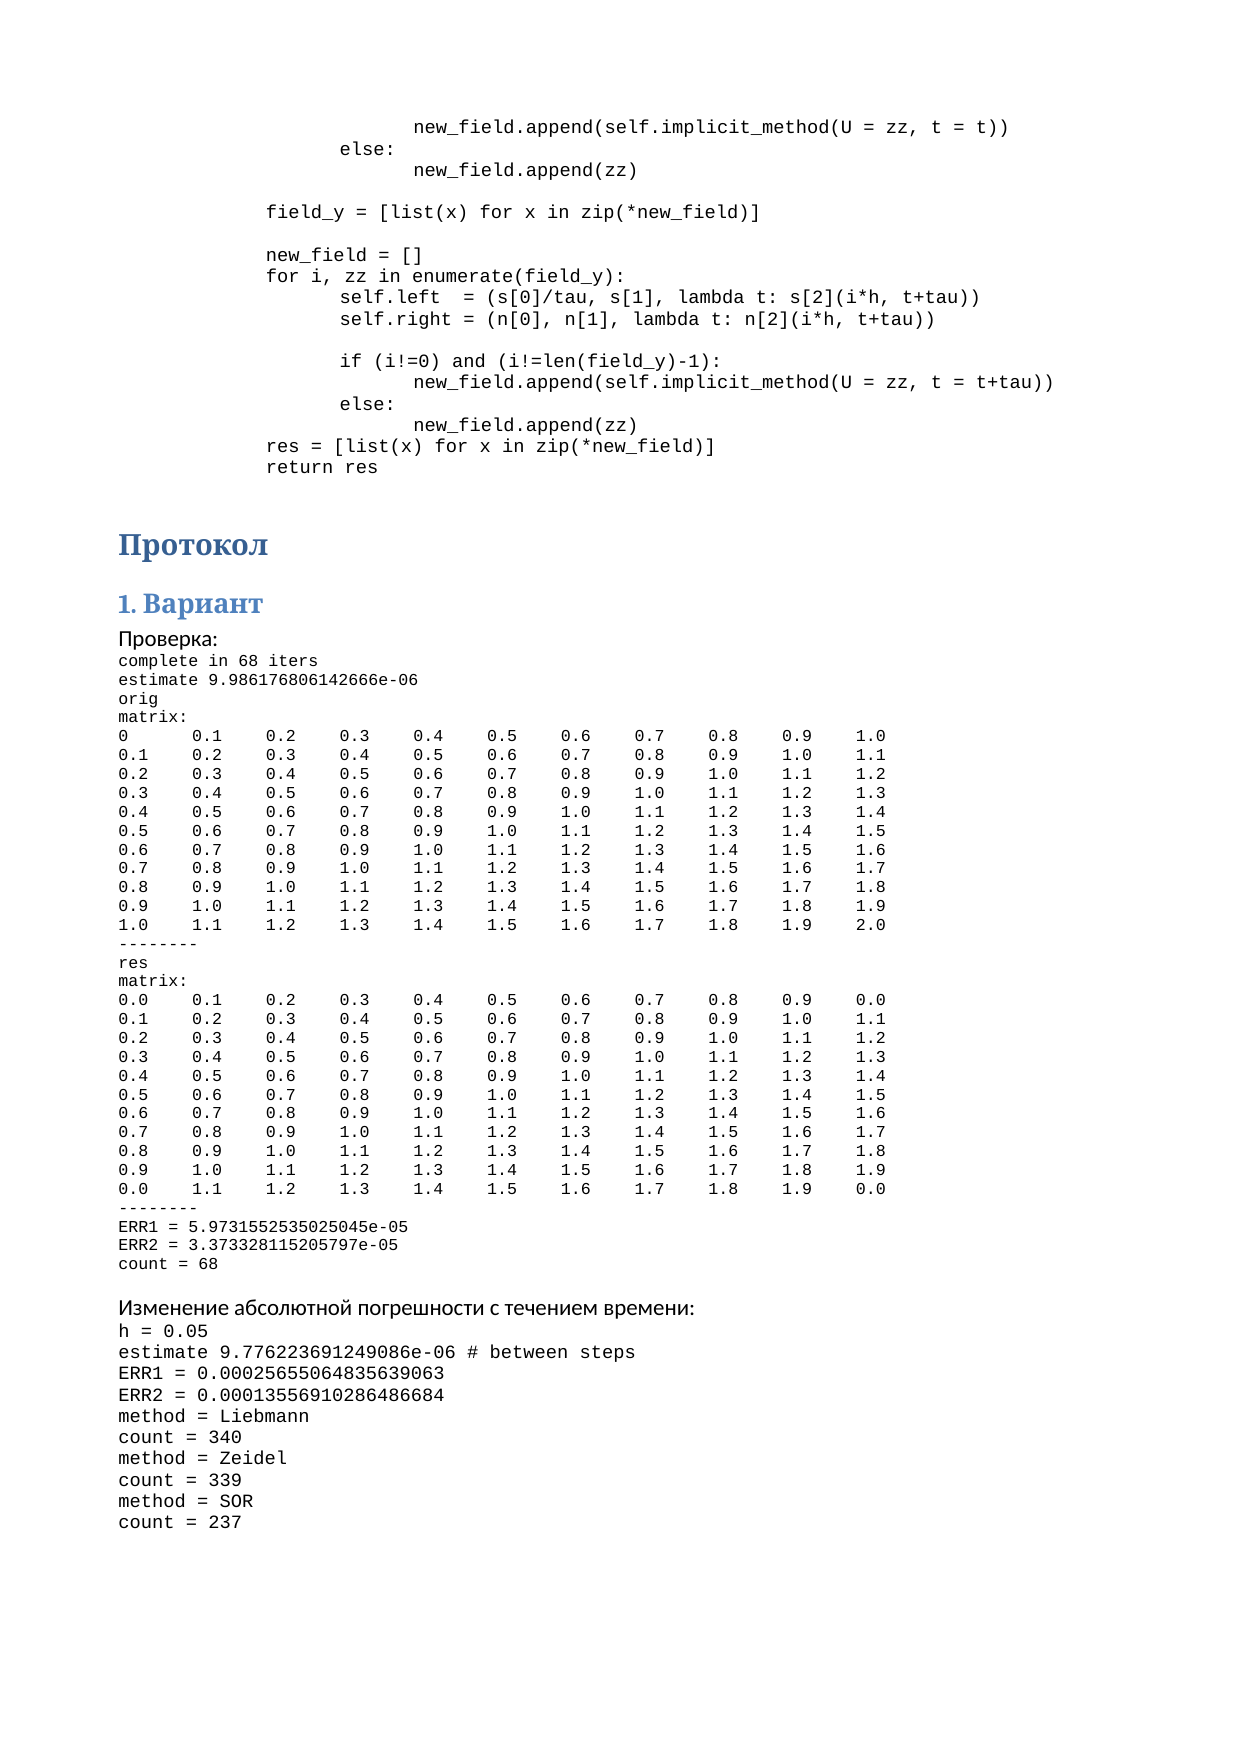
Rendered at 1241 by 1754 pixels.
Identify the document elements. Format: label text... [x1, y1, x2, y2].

text 0.1 0.2 0.3 0.4 0.5 0.6 0.7 0.8 0.9 1.0 1.1 [118, 747, 1122, 766]
text estimate 9.986176806142666e-06 [118, 671, 1122, 690]
text 0.9 1.0 1.1 1.2 1.3 1.4 1.5 1.6 1.7 1.8 1.9 [118, 1162, 1122, 1180]
text self.right = (n[0], n[1], lambda t: n[2](i*h, t+tau)) [118, 309, 1122, 331]
text if (i!=0) and (i!=len(field_y)-1): [118, 352, 1122, 373]
text else: [118, 394, 1122, 416]
text 0.4 0.5 0.6 0.7 0.8 0.9 1.0 1.1 1.2 1.3 1.4 [118, 803, 1122, 822]
text res = [list(x) for x in zip(*new_field)] [118, 437, 1122, 458]
text for i, zz in enumerate(field_y): [118, 267, 1122, 288]
text 0.5 0.6 0.7 0.8 0.9 1.0 1.1 1.2 1.3 1.4 1.5 [118, 822, 1122, 841]
text self.left = (s[0]/tau, s[1], lambda t: s[2](i*h, t+tau)) [118, 288, 1122, 309]
text count = 68 [118, 1256, 1122, 1275]
text 0.9 1.0 1.1 1.2 1.3 1.4 1.5 1.6 1.7 1.8 1.9 [118, 898, 1122, 916]
text method = Zeidel [118, 1449, 1122, 1470]
text ERR2 = 3.373328115205797e-05 [118, 1237, 1122, 1256]
text -------- [118, 935, 1122, 954]
text orig [118, 690, 1122, 709]
text matrix: [118, 709, 1122, 728]
text 0.8 0.9 1.0 1.1 1.2 1.3 1.4 1.5 1.6 1.7 1.8 [118, 879, 1122, 898]
text method = Liebmann [118, 1407, 1122, 1428]
text method = SOR [118, 1492, 1122, 1513]
text 0.2 0.3 0.4 0.5 0.6 0.7 0.8 0.9 1.0 1.1 1.2 [118, 766, 1122, 784]
text 0.6 0.7 0.8 0.9 1.0 1.1 1.2 1.3 1.4 1.5 1.6 [118, 841, 1122, 860]
text count = 237 [118, 1513, 1122, 1534]
subtitle Протокол [118, 529, 1122, 563]
text new_field.append(self.implicit_method(U = zz, t = t)) [118, 118, 1122, 139]
text count = 340 [118, 1428, 1122, 1449]
text count = 339 [118, 1470, 1122, 1492]
text 0.3 0.4 0.5 0.6 0.7 0.8 0.9 1.0 1.1 1.2 1.3 [118, 784, 1122, 803]
text complete in 68 iters [118, 652, 1122, 671]
text ERR1 = 0.00025655064835639063 [118, 1364, 1122, 1385]
text 0.1 0.2 0.3 0.4 0.5 0.6 0.7 0.8 0.9 1.0 1.1 [118, 1011, 1122, 1029]
text 0.5 0.6 0.7 0.8 0.9 1.0 1.1 1.2 1.3 1.4 1.5 [118, 1086, 1122, 1105]
text return res [118, 458, 1122, 479]
text new_field.append(self.implicit_method(U = zz, t = t+tau)) [118, 373, 1122, 394]
text matrix: [118, 973, 1122, 992]
text new_field.append(zz) [118, 416, 1122, 437]
subtitle 1. Вариант [118, 589, 1122, 620]
text Проверка: [118, 624, 1122, 652]
text new_field.append(zz) [118, 161, 1122, 182]
text h = 0.05 [118, 1322, 1122, 1343]
text ERR2 = 0.00013556910286486684 [118, 1385, 1122, 1407]
text 0.3 0.4 0.5 0.6 0.7 0.8 0.9 1.0 1.1 1.2 1.3 [118, 1048, 1122, 1067]
text ERR1 = 5.9731552535025045e-05 [118, 1218, 1122, 1237]
text 1.0 1.1 1.2 1.3 1.4 1.5 1.6 1.7 1.8 1.9 2.0 [118, 916, 1122, 935]
text estimate 9.776223691249086e-06 # between steps [118, 1343, 1122, 1364]
text 0.6 0.7 0.8 0.9 1.0 1.1 1.2 1.3 1.4 1.5 1.6 [118, 1105, 1122, 1124]
text 0 0.1 0.2 0.3 0.4 0.5 0.6 0.7 0.8 0.9 1.0 [118, 728, 1122, 747]
text else: [118, 139, 1122, 161]
text 0.8 0.9 1.0 1.1 1.2 1.3 1.4 1.5 1.6 1.7 1.8 [118, 1143, 1122, 1162]
text -------- [118, 1199, 1122, 1218]
text new_field = [] [118, 246, 1122, 267]
text Изменение абсолютной погрешности с течением времени: [118, 1293, 1122, 1322]
text 0.0 1.1 1.2 1.3 1.4 1.5 1.6 1.7 1.8 1.9 0.0 [118, 1180, 1122, 1199]
text 0.7 0.8 0.9 1.0 1.1 1.2 1.3 1.4 1.5 1.6 1.7 [118, 1124, 1122, 1143]
text 0.7 0.8 0.9 1.0 1.1 1.2 1.3 1.4 1.5 1.6 1.7 [118, 860, 1122, 879]
text 0.0 0.1 0.2 0.3 0.4 0.5 0.6 0.7 0.8 0.9 0.0 [118, 992, 1122, 1011]
text 0.4 0.5 0.6 0.7 0.8 0.9 1.0 1.1 1.2 1.3 1.4 [118, 1067, 1122, 1086]
text 0.2 0.3 0.4 0.5 0.6 0.7 0.8 0.9 1.0 1.1 1.2 [118, 1029, 1122, 1048]
text field_y = [list(x) for x in zip(*new_field)] [118, 203, 1122, 224]
text res [118, 954, 1122, 973]
